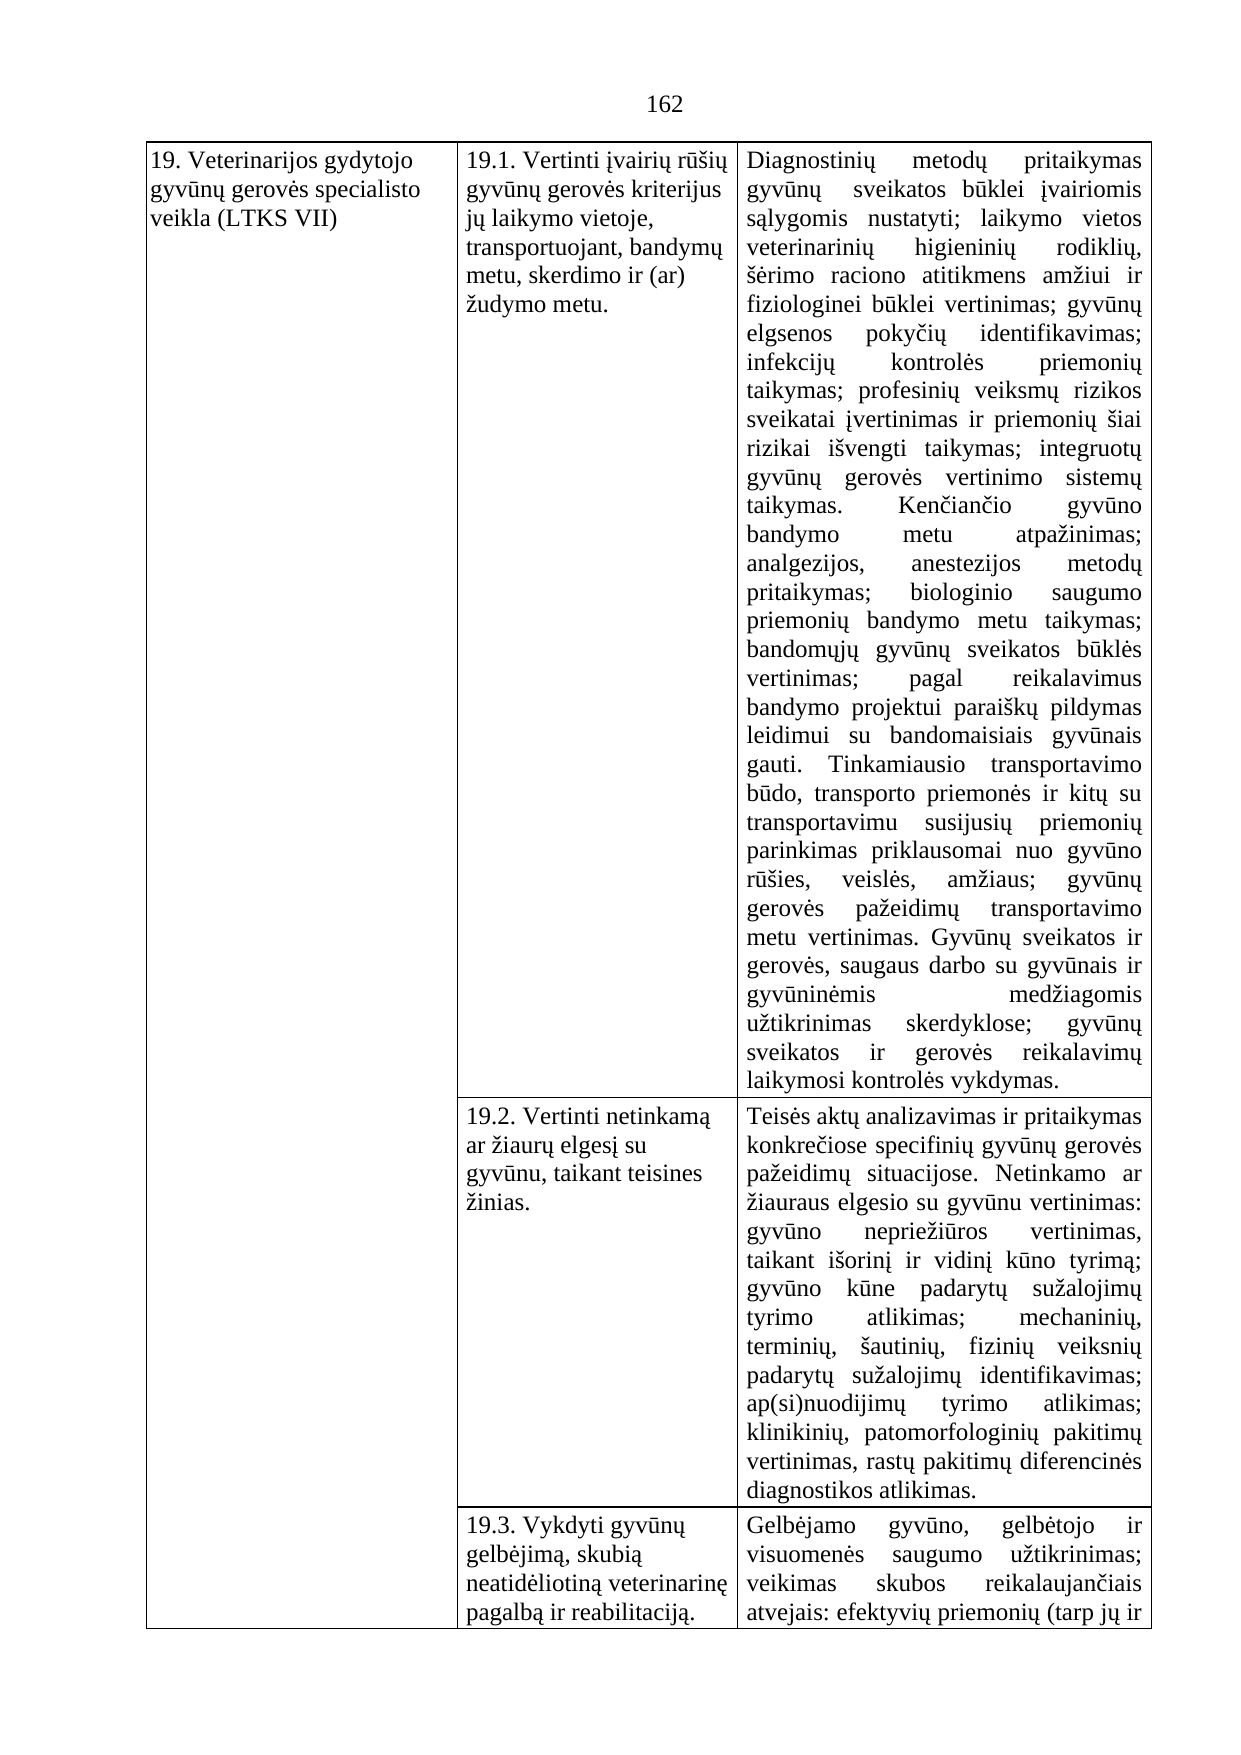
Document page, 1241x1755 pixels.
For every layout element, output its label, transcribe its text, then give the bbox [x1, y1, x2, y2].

table_cell 19.1. Vertinti įvairių rūšių gyvūnų gerovės kriterijus jų laikymo vietoje, transportuojant, bandymų metu, skerdimo ir (ar) žudymo metu. [458, 143, 737, 1097]
table_cell Gelbėjamo gyvūno, gelbėtojo ir visuomenės saugumo užtikrinimas; veikimas skubos reikalaujančiais atvejais: efektyvių priemonių (tarp jų ir [738, 1508, 1151, 1628]
table_cell Teisės aktų analizavimas ir pritaikymas konkrečiose specifinių gyvūnų gerovės pažeidimų situacijose. Netinkamo ar žiauraus elgesio su gyvūnu vertinimas: gyvūno nepriežiūros vertinimas, taikant išorinį ir vidinį kūno tyrimą; gyvūno kūne padarytų sužalojimų tyrimo atlikimas; mechaninių, terminių, šautinių, fizinių veiksnių padarytų sužalojimų identifikavimas; ap(si)nuodijimų tyrimo atlikimas; klinikinių, patomorfologinių pakitimų vertinimas, rastų pakitimų diferencinės diagnostikos atlikimas. [738, 1098, 1151, 1506]
table_cell 19.2. Vertinti netinkamą ar žiaurų elgesį su gyvūnu, taikant teisines žinias. [458, 1098, 737, 1506]
table_cell 19. Veterinarijos gydytojo gyvūnų gerovės specialisto veikla (LTKS VII) [147, 143, 457, 1628]
table_cell Diagnostinių metodų pritaikymas gyvūnų sveikatos būklei įvairiomis sąlygomis nustatyti; laikymo vietos veterinarinių higieninių rodiklių, šėrimo raciono atitikmens amžiui ir fiziologinei būklei vertinimas; gyvūnų elgsenos pokyčių identifikavimas; infekcijų kontrolės priemonių taikymas; profesinių veiksmų rizikos sveikatai įvertinimas ir priemonių šiai rizikai išvengti taikymas; integruotų gyvūnų gerovės vertinimo sistemų taikymas. Kenčiančio gyvūno bandymo metu atpažinimas; analgezijos, anestezijos metodų pritaikymas; biologinio saugumo priemonių bandymo metu taikymas; bandomųjų gyvūnų sveikatos būklės vertinimas; pagal reikalavimus bandymo projektui paraiškų pildymas leidimui su bandomaisiais gyvūnais gauti. Tinkamiausio transportavimo būdo, transporto priemonės ir kitų su transportavimu susijusių priemonių parinkimas priklausomai nuo gyvūno rūšies, veislės, amžiaus; gyvūnų gerovės pažeidimų transportavimo metu vertinimas. Gyvūnų sveikatos ir gerovės, saugaus darbo su gyvūnais ir gyvūninėmis medžiagomis užtikrinimas skerdyklose; gyvūnų sveikatos ir gerovės reikalavimų laikymosi kontrolės vykdymas. [738, 143, 1151, 1097]
table_cell 19.3. Vykdyti gyvūnų gelbėjimą, skubią neatidėliotiną veterinarinę pagalbą ir reabilitaciją. [458, 1508, 737, 1628]
